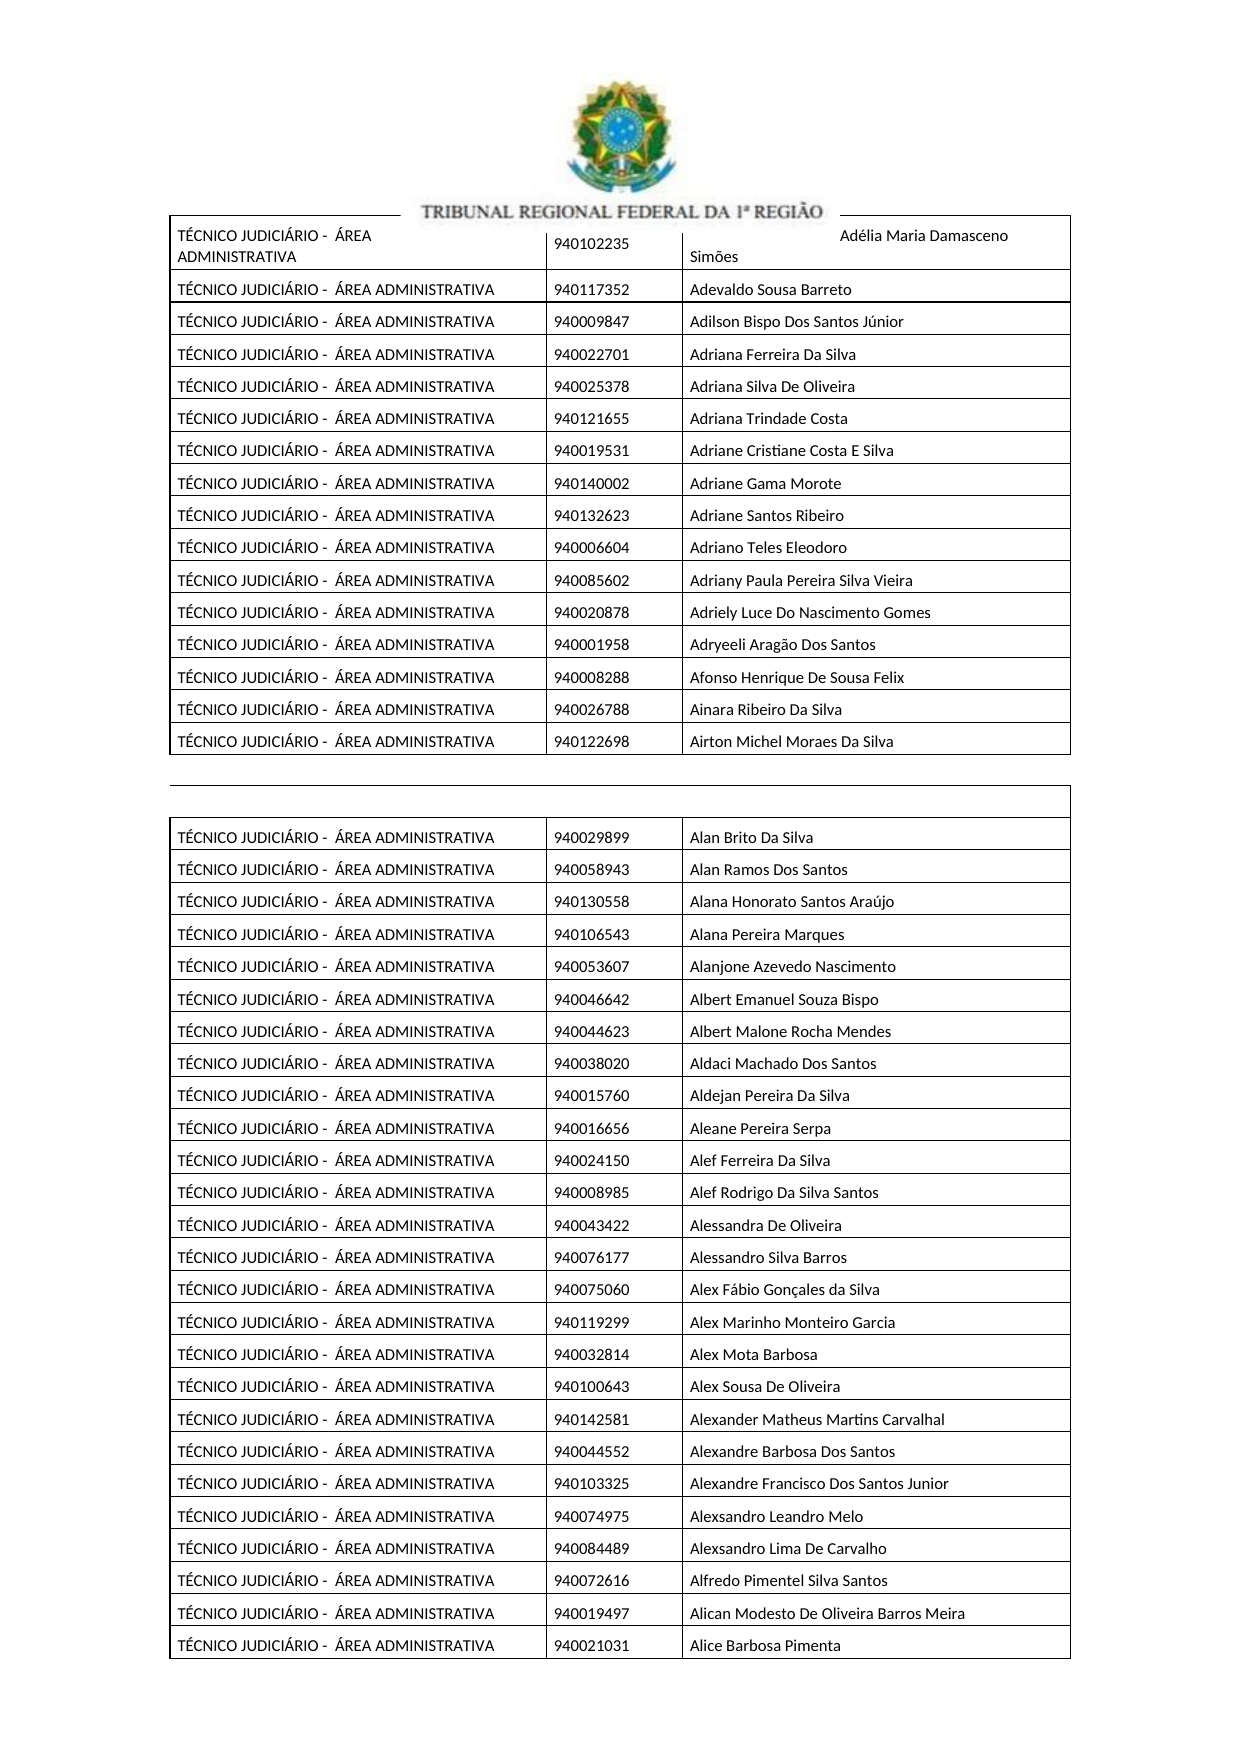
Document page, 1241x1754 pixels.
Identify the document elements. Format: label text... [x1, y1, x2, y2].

table_header INSCRIÇÃO [546, 786, 683, 817]
table_cell 940046642 [547, 980, 682, 1011]
table_cell TÉCNICO JUDICIÁRIO - ÁREA ADMINISTRATIVA [171, 1109, 546, 1140]
table_cell 940038020 [547, 1044, 682, 1076]
table_cell TÉCNICO JUDICIÁRIO - ÁREA ADMINISTRATIVA [171, 1174, 546, 1205]
table_cell Alex Fábio Gonçales da Silva [683, 1271, 1070, 1302]
table_cell Alessandro Silva Barros [683, 1238, 1070, 1269]
table_cell TÉCNICO JUDICIÁRIO - ÁREA ADMINISTRATIVA [171, 1077, 546, 1108]
table_cell TÉCNICO JUDICIÁRIO - ÁREA ADMINISTRATIVA [171, 1497, 546, 1528]
table_cell 940044552 [547, 1432, 682, 1463]
table_cell Alex Mota Barbosa [683, 1335, 1070, 1367]
table_cell TÉCNICO JUDICIÁRIO - ÁREA ADMINISTRATIVA [171, 335, 546, 366]
table_cell TÉCNICO JUDICIÁRIO - ÁREA ADMINISTRATIVA [171, 1238, 546, 1269]
table_cell TÉCNICO JUDICIÁRIO - ÁREA ADMINISTRATIVA [171, 723, 546, 754]
table_cell TÉCNICO JUDICIÁRIO - ÁREA ADMINISTRATIVA [171, 626, 546, 657]
table_cell Alessandra De Oliveira [683, 1206, 1070, 1237]
table_cell Alexander Matheus Martins Carvalhal [683, 1400, 1070, 1431]
table_cell 940008985 [547, 1174, 682, 1205]
table_cell Adriane Gama Morote [683, 464, 1070, 495]
table_cell Alef Ferreira Da Silva [683, 1141, 1070, 1173]
table_cell Adevaldo Sousa Barreto [683, 270, 1070, 301]
table_cell TÉCNICO JUDICIÁRIO - ÁREA ADMINISTRATIVA [171, 529, 546, 560]
table_cell TÉCNICO JUDICIÁRIO - ÁREA ADMINISTRATIVA [171, 818, 546, 849]
table_cell TÉCNICO JUDICIÁRIO - ÁREA ADMINISTRATIVA [171, 690, 546, 722]
table_cell Alef Rodrigo Da Silva Santos [683, 1174, 1070, 1205]
table_cell TÉCNICO JUDICIÁRIO - ÁREA ADMINISTRATIVA [171, 432, 546, 463]
table_cell Alice Barbosa Pimenta [683, 1626, 1070, 1657]
table_cell 940009847 [547, 303, 682, 334]
table_cell Albert Emanuel Souza Bispo [683, 980, 1070, 1011]
table_cell TÉCNICO JUDICIÁRIO - ÁREA ADMINISTRATIVA [171, 216, 546, 269]
table_cell TÉCNICO JUDICIÁRIO - ÁREA ADMINISTRATIVA [171, 1012, 546, 1043]
table_cell 940119299 [547, 1303, 682, 1334]
table_cell Alanjone Azevedo Nascimento [683, 947, 1070, 979]
table_cell TÉCNICO JUDICIÁRIO - ÁREA ADMINISTRATIVA [171, 303, 546, 334]
table_cell TÉCNICO JUDICIÁRIO - ÁREA ADMINISTRATIVA [171, 1529, 546, 1561]
table_cell Alan Brito Da Silva [683, 818, 1070, 849]
table_cell Alexandre Francisco Dos Santos Junior [683, 1465, 1070, 1496]
table_cell TÉCNICO JUDICIÁRIO - ÁREA ADMINISTRATIVA [171, 947, 546, 979]
table_cell 940142581 [547, 1400, 682, 1431]
table_cell Albert Malone Rocha Mendes [683, 1012, 1070, 1043]
table_cell 940016656 [547, 1109, 682, 1140]
table_cell Afonso Henrique De Sousa Felix [683, 658, 1070, 689]
table_cell Alfredo Pimentel Silva Santos [683, 1562, 1070, 1593]
table_cell Adriano Teles Eleodoro [683, 529, 1070, 560]
table_cell Adriane Cristiane Costa E Silva [683, 432, 1070, 463]
table_cell 940001958 [547, 626, 682, 657]
table_cell Airton Michel Moraes Da Silva [683, 723, 1070, 754]
table_cell Aleane Pereira Serpa [683, 1109, 1070, 1140]
table_cell TÉCNICO JUDICIÁRIO - ÁREA ADMINISTRATIVA [171, 1400, 546, 1431]
table_cell 940103325 [547, 1465, 682, 1496]
table_cell TÉCNICO JUDICIÁRIO - ÁREA ADMINISTRATIVA [171, 1626, 546, 1657]
table_cell Alexandre Barbosa Dos Santos [683, 1432, 1070, 1463]
table_cell TÉCNICO JUDICIÁRIO - ÁREA ADMINISTRATIVA [171, 658, 546, 689]
table_cell 940043422 [547, 1206, 682, 1237]
table_cell TÉCNICO JUDICIÁRIO - ÁREA ADMINISTRATIVA [171, 850, 546, 882]
table_cell 940117352 [547, 270, 682, 301]
table_cell 940006604 [547, 529, 682, 560]
table_cell TÉCNICO JUDICIÁRIO - ÁREA ADMINISTRATIVA [171, 1206, 546, 1237]
table_cell Adriane Santos Ribeiro [683, 496, 1070, 528]
table_cell Alana Honorato Santos Araújo [683, 883, 1070, 914]
table_cell Alex Sousa De Oliveira [683, 1368, 1070, 1399]
table_cell Adriely Luce Do Nascimento Gomes [683, 593, 1070, 624]
table_cell 940024150 [547, 1141, 682, 1173]
table_cell 940044623 [547, 1012, 682, 1043]
table_cell 940132623 [547, 496, 682, 528]
table_cell 940020878 [547, 593, 682, 624]
table_cell 940019531 [547, 432, 682, 463]
table_cell TÉCNICO JUDICIÁRIO - ÁREA ADMINISTRATIVA [171, 593, 546, 624]
table_cell Ainara Ribeiro Da Silva [683, 690, 1070, 722]
table_cell 940025378 [547, 367, 682, 398]
table_cell TÉCNICO JUDICIÁRIO - ÁREA ADMINISTRATIVA [171, 1465, 546, 1496]
table_cell TÉCNICO JUDICIÁRIO - ÁREA ADMINISTRATIVA [171, 496, 546, 528]
table_cell 940074975 [547, 1497, 682, 1528]
table_cell Alexsandro Lima De Carvalho [683, 1529, 1070, 1561]
table_cell TÉCNICO JUDICIÁRIO - ÁREA ADMINISTRATIVA [171, 1562, 546, 1593]
table_cell TÉCNICO JUDICIÁRIO - ÁREA ADMINISTRATIVA [171, 1044, 546, 1076]
table_cell TÉCNICO JUDICIÁRIO - ÁREA ADMINISTRATIVA [171, 464, 546, 495]
table_cell 940026788 [547, 690, 682, 722]
table_cell 940029899 [547, 818, 682, 849]
table_cell TÉCNICO JUDICIÁRIO - ÁREA ADMINISTRATIVA [171, 1432, 546, 1463]
table_cell 940075060 [547, 1271, 682, 1302]
table_cell Adriana Trindade Costa [683, 399, 1070, 431]
table_cell TÉCNICO JUDICIÁRIO - ÁREA ADMINISTRATIVA [171, 1368, 546, 1399]
table_cell TÉCNICO JUDICIÁRIO - ÁREA ADMINISTRATIVA [171, 1141, 546, 1173]
table_cell Adilson Bispo Dos Santos Júnior [683, 303, 1070, 334]
table_cell 940106543 [547, 915, 682, 946]
table_header NOME [683, 786, 1070, 817]
table_cell 940022701 [547, 335, 682, 366]
table_cell TÉCNICO JUDICIÁRIO - ÁREA ADMINISTRATIVA [171, 561, 546, 592]
table_cell 940076177 [547, 1238, 682, 1269]
table_cell Adriany Paula Pereira Silva Vieira [683, 561, 1070, 592]
table_cell TÉCNICO JUDICIÁRIO - ÁREA ADMINISTRATIVA [171, 399, 546, 431]
table_cell TÉCNICO JUDICIÁRIO - ÁREA ADMINISTRATIVA [171, 1594, 546, 1625]
table_cell TÉCNICO JUDICIÁRIO - ÁREA ADMINISTRATIVA [171, 1271, 546, 1302]
table_cell Adriana Ferreira Da Silva [683, 335, 1070, 366]
table_cell 940121655 [547, 399, 682, 431]
table_cell Alana Pereira Marques [683, 915, 1070, 946]
table_cell Adélia Maria Damasceno Simões [683, 216, 1070, 269]
table_cell 940085602 [547, 561, 682, 592]
table_cell 940122698 [547, 723, 682, 754]
table_header CARGO [170, 786, 546, 817]
table_cell TÉCNICO JUDICIÁRIO - ÁREA ADMINISTRATIVA [171, 1303, 546, 1334]
table_cell 940019497 [547, 1594, 682, 1625]
table_cell TÉCNICO JUDICIÁRIO - ÁREA ADMINISTRATIVA [171, 980, 546, 1011]
table_cell Alan Ramos Dos Santos [683, 850, 1070, 882]
table_cell TÉCNICO JUDICIÁRIO - ÁREA ADMINISTRATIVA [171, 883, 546, 914]
table_cell Adryeeli Aragão Dos Santos [683, 626, 1070, 657]
table_cell Adriana Silva De Oliveira [683, 367, 1070, 398]
table_cell 940021031 [547, 1626, 682, 1657]
table_cell 940015760 [547, 1077, 682, 1108]
table_cell 940008288 [547, 658, 682, 689]
table_cell 940072616 [547, 1562, 682, 1593]
table_cell Aldaci Machado Dos Santos [683, 1044, 1070, 1076]
table_cell Alex Marinho Monteiro Garcia [683, 1303, 1070, 1334]
table_cell Aldejan Pereira Da Silva [683, 1077, 1070, 1108]
table_cell Alican Modesto De Oliveira Barros Meira [683, 1594, 1070, 1625]
table_cell TÉCNICO JUDICIÁRIO - ÁREA ADMINISTRATIVA [171, 1335, 546, 1367]
table_cell Alexsandro Leandro Melo [683, 1497, 1070, 1528]
table_cell 940032814 [547, 1335, 682, 1367]
table_cell TÉCNICO JUDICIÁRIO - ÁREA ADMINISTRATIVA [171, 915, 546, 946]
table_cell 940102235 [547, 233, 682, 269]
table_cell TÉCNICO JUDICIÁRIO - ÁREA ADMINISTRATIVA [171, 367, 546, 398]
table_cell 940130558 [547, 883, 682, 914]
table_cell TÉCNICO JUDICIÁRIO - ÁREA ADMINISTRATIVA [171, 270, 546, 301]
table_cell 940084489 [547, 1529, 682, 1561]
table_cell 940140002 [547, 464, 682, 495]
table_cell 940058943 [547, 850, 682, 882]
table_cell 940100643 [547, 1368, 682, 1399]
table_cell 940053607 [547, 947, 682, 979]
